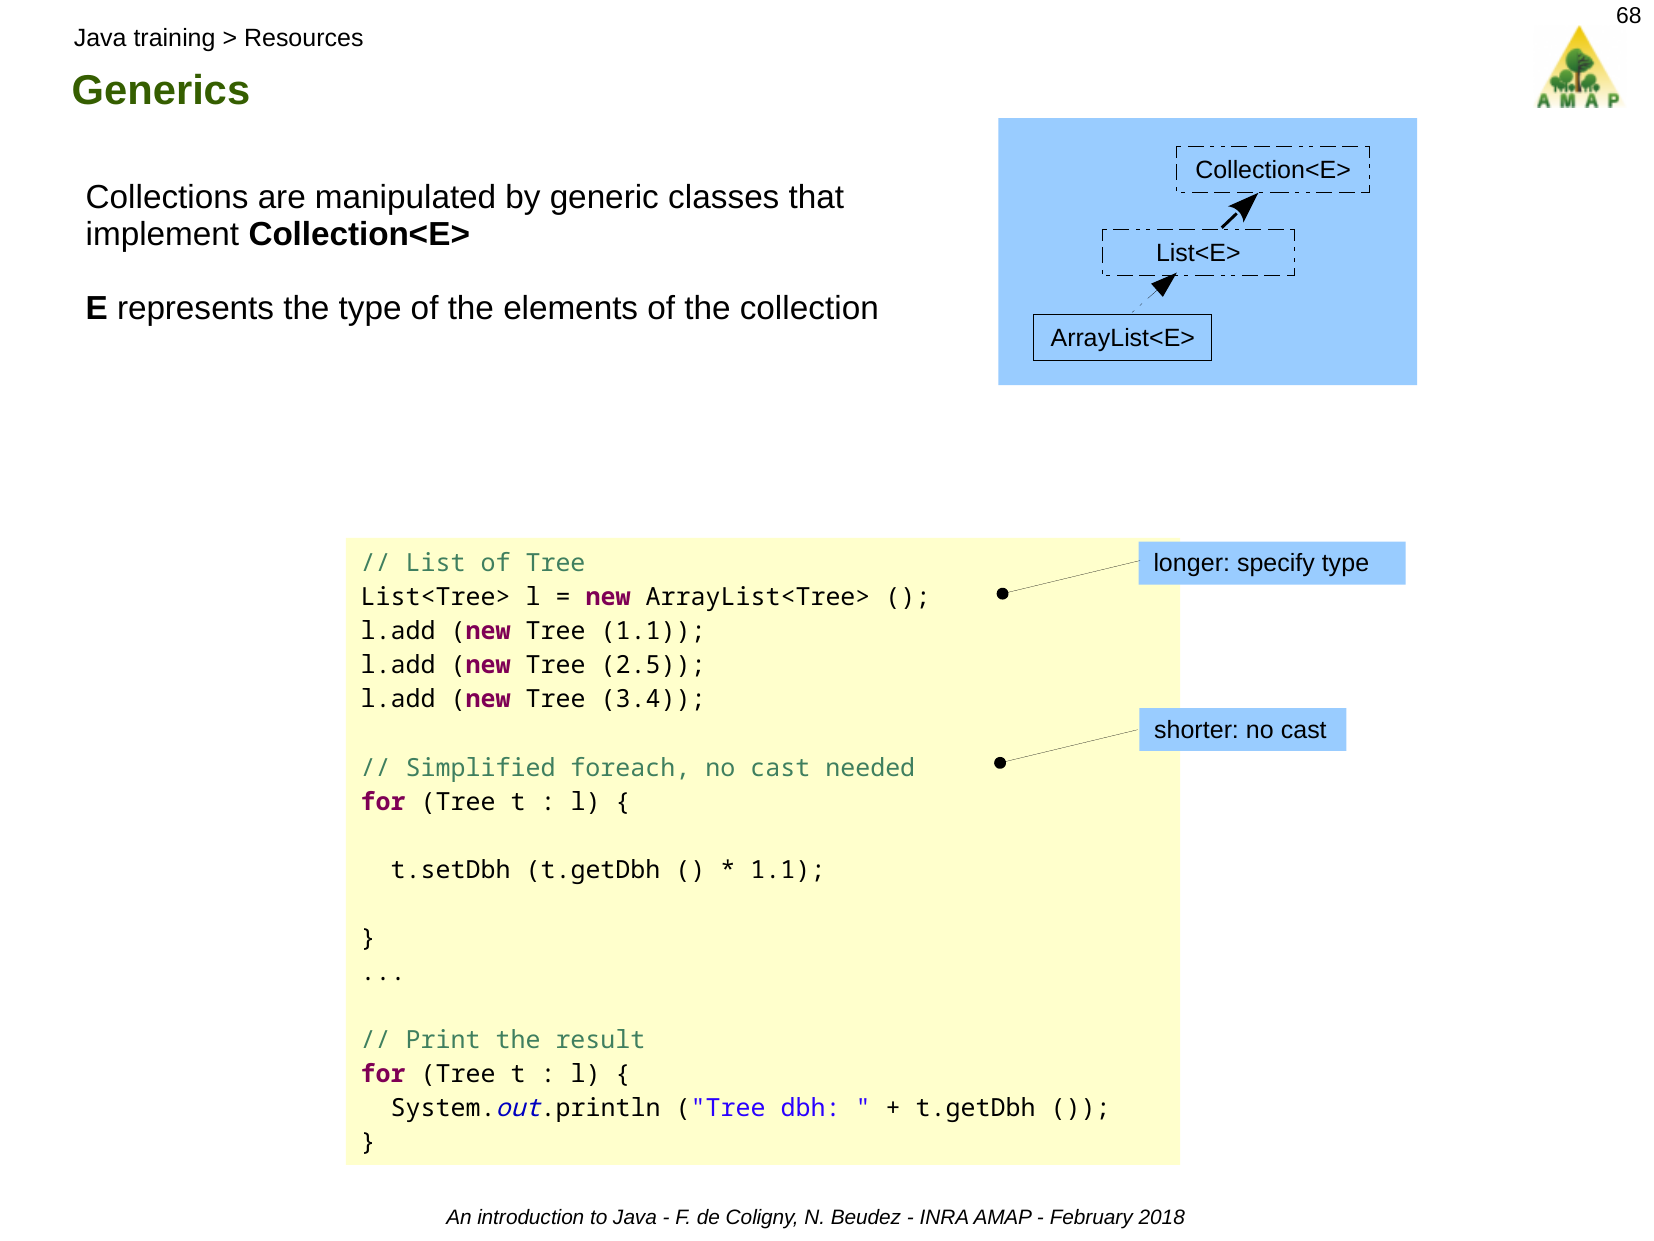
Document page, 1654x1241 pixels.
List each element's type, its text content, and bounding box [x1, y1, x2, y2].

text_box ArrayList<E> [1033, 314, 1212, 361]
text_box [998, 118, 1418, 386]
text_box List<E> [1102, 229, 1295, 276]
picture [1533, 25, 1627, 108]
text_box Java training > Resources [59, 16, 1004, 60]
text_box Generics [56, 59, 1513, 121]
text_box longer: specify type [1138, 541, 1406, 585]
text_box Collections are manipulated by generic classes that implement Collection<E> E represents the type of the elements of the collection [70, 171, 934, 335]
text_box Collection<E> [1176, 146, 1370, 193]
text_box shorter: no cast [1139, 708, 1347, 751]
text_box // List of Tree List<Tree> l = new ArrayList<Tree> (); l.add (new Tree (1.1)); l.add (new Tree (2.5)); l.add (new Tree (3.4)); // Simplified foreach, no cast needed for (Tree t : l) { t.setDbh (t.getDbh () * 1.1); } ... // Print the result for (Tree t : l) { System.out.println ("Tree dbh: " + t.getDbh ()); } [345, 537, 1181, 1087]
